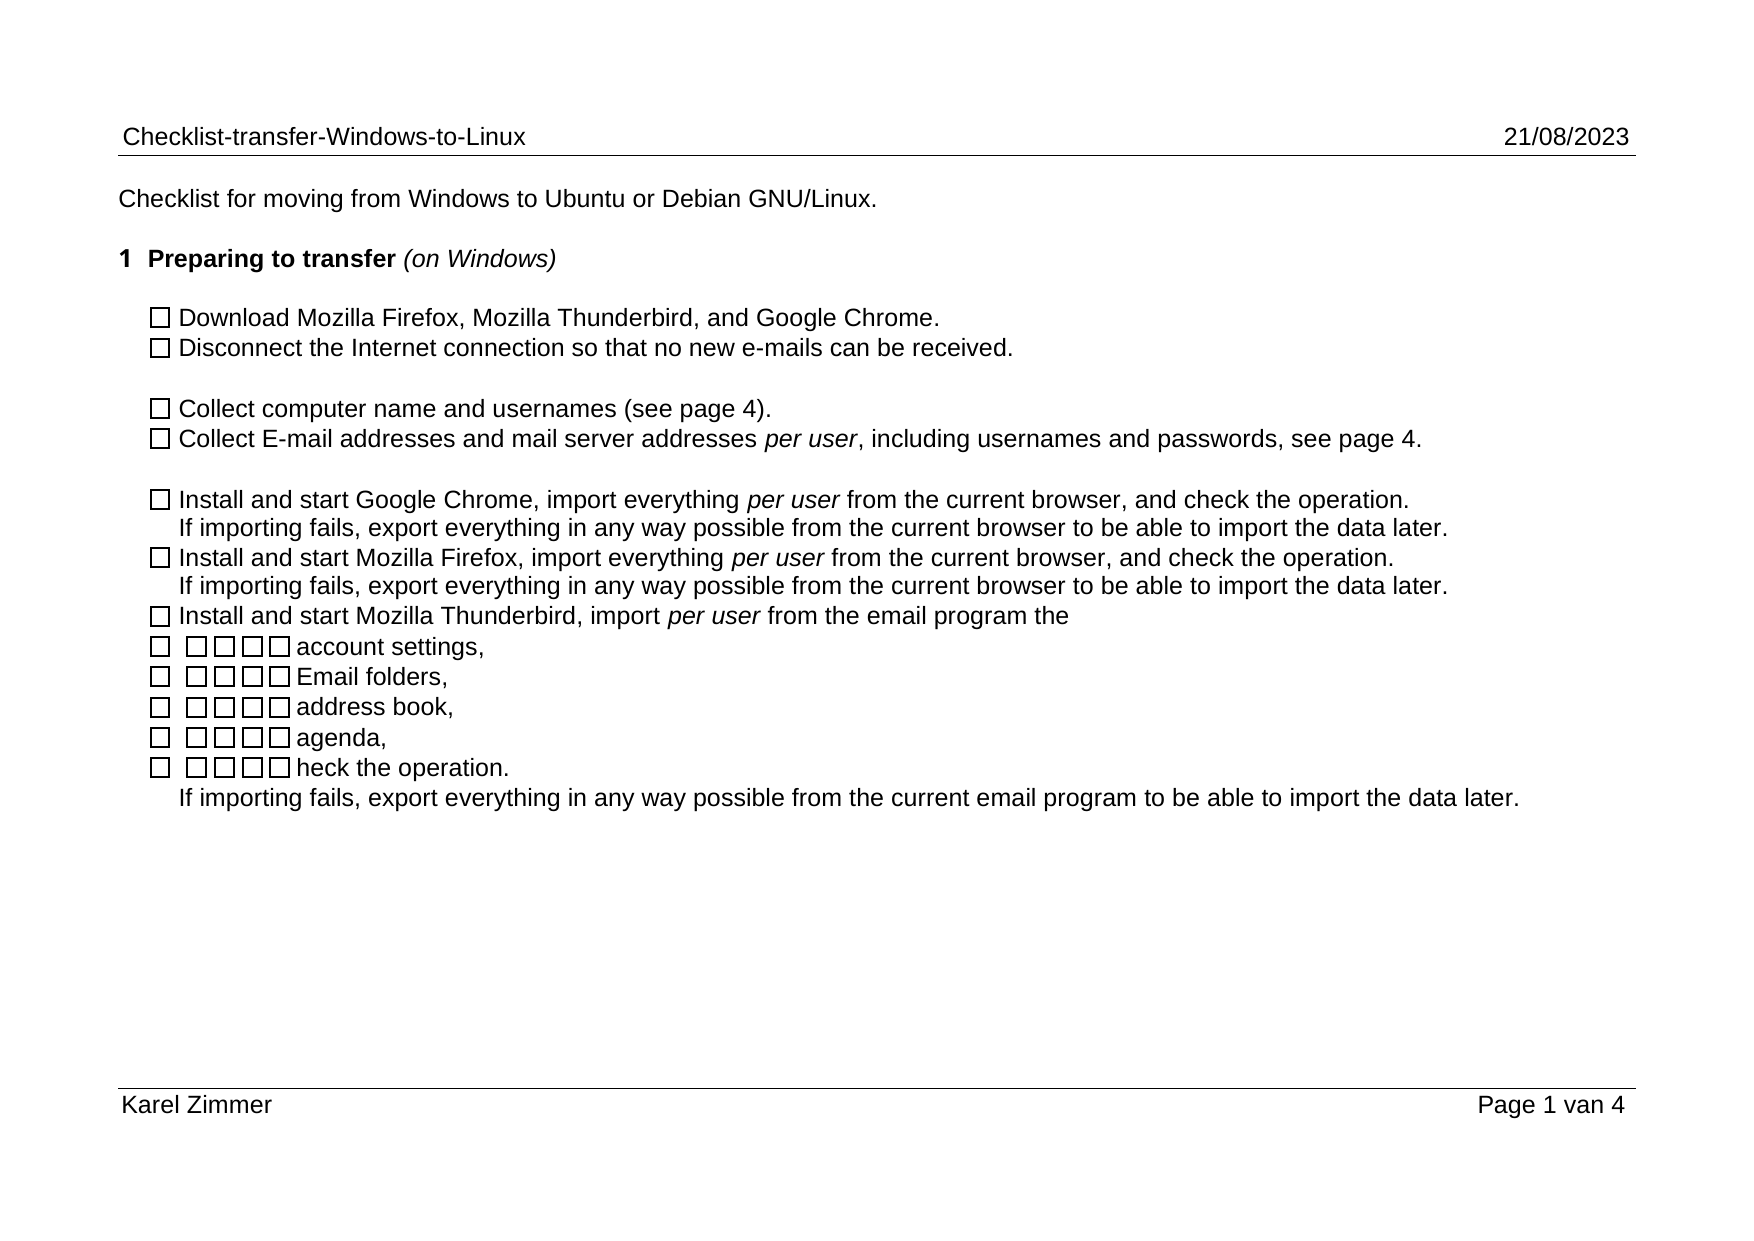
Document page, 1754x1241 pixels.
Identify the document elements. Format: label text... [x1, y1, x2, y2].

table_cell [141, 363, 177, 393]
table_cell Collect E-mail addresses and mail server addresses per user, including usernames and passwords, see page 4. [177, 424, 1617, 454]
table_cell Install and start Google Chrome, import everything per user from the current browser, and check the operation. If importing fails, export everything in any way possible from the current browser to be able to import the data later. [177, 484, 1617, 543]
table_cell [141, 601, 177, 631]
table_cell [141, 454, 177, 484]
table_cell [141, 692, 177, 722]
table_cell [141, 394, 177, 424]
table_header [141, 303, 177, 333]
table_cell [141, 722, 177, 753]
table_cell Email folders, [177, 662, 1617, 692]
table_cell heck the operation. [177, 753, 1617, 783]
table_cell [141, 631, 177, 662]
table_cell [177, 363, 1617, 393]
table_header Download Mozilla Firefox, Mozilla Thunderbird, and Google Chrome. [177, 303, 1617, 333]
table_cell [141, 662, 177, 692]
table_cell Collect computer name and usernames (see page 4). [177, 394, 1617, 424]
table_cell [141, 783, 177, 813]
table_cell Install and start Mozilla Thunderbird, import per user from the email program the [177, 601, 1617, 631]
table_cell address book, [177, 692, 1617, 722]
table_cell [141, 753, 177, 783]
text Checklist for moving from Windows to Ubuntu or Debian GNU/Linux. [118, 184, 1636, 212]
table_cell [141, 333, 177, 363]
list Preparing to transfer (on Windows) [118, 241, 1636, 274]
table_cell [177, 454, 1617, 484]
table_cell agenda, [177, 722, 1617, 753]
table_cell account settings, [177, 631, 1617, 662]
table_cell Disconnect the Internet connection so that no new e-mails can be received. [177, 333, 1617, 363]
table_cell [141, 424, 177, 454]
table_cell [141, 543, 177, 601]
table_cell If importing fails, export everything in any way possible from the current email program to be able to import the data later. [177, 783, 1617, 813]
table_cell Install and start Mozilla Firefox, import everything per user from the current browser, and check the operation. If importing fails, export everything in any way possible from the current browser to be able to import the data later. [177, 543, 1617, 601]
table_cell [141, 484, 177, 543]
